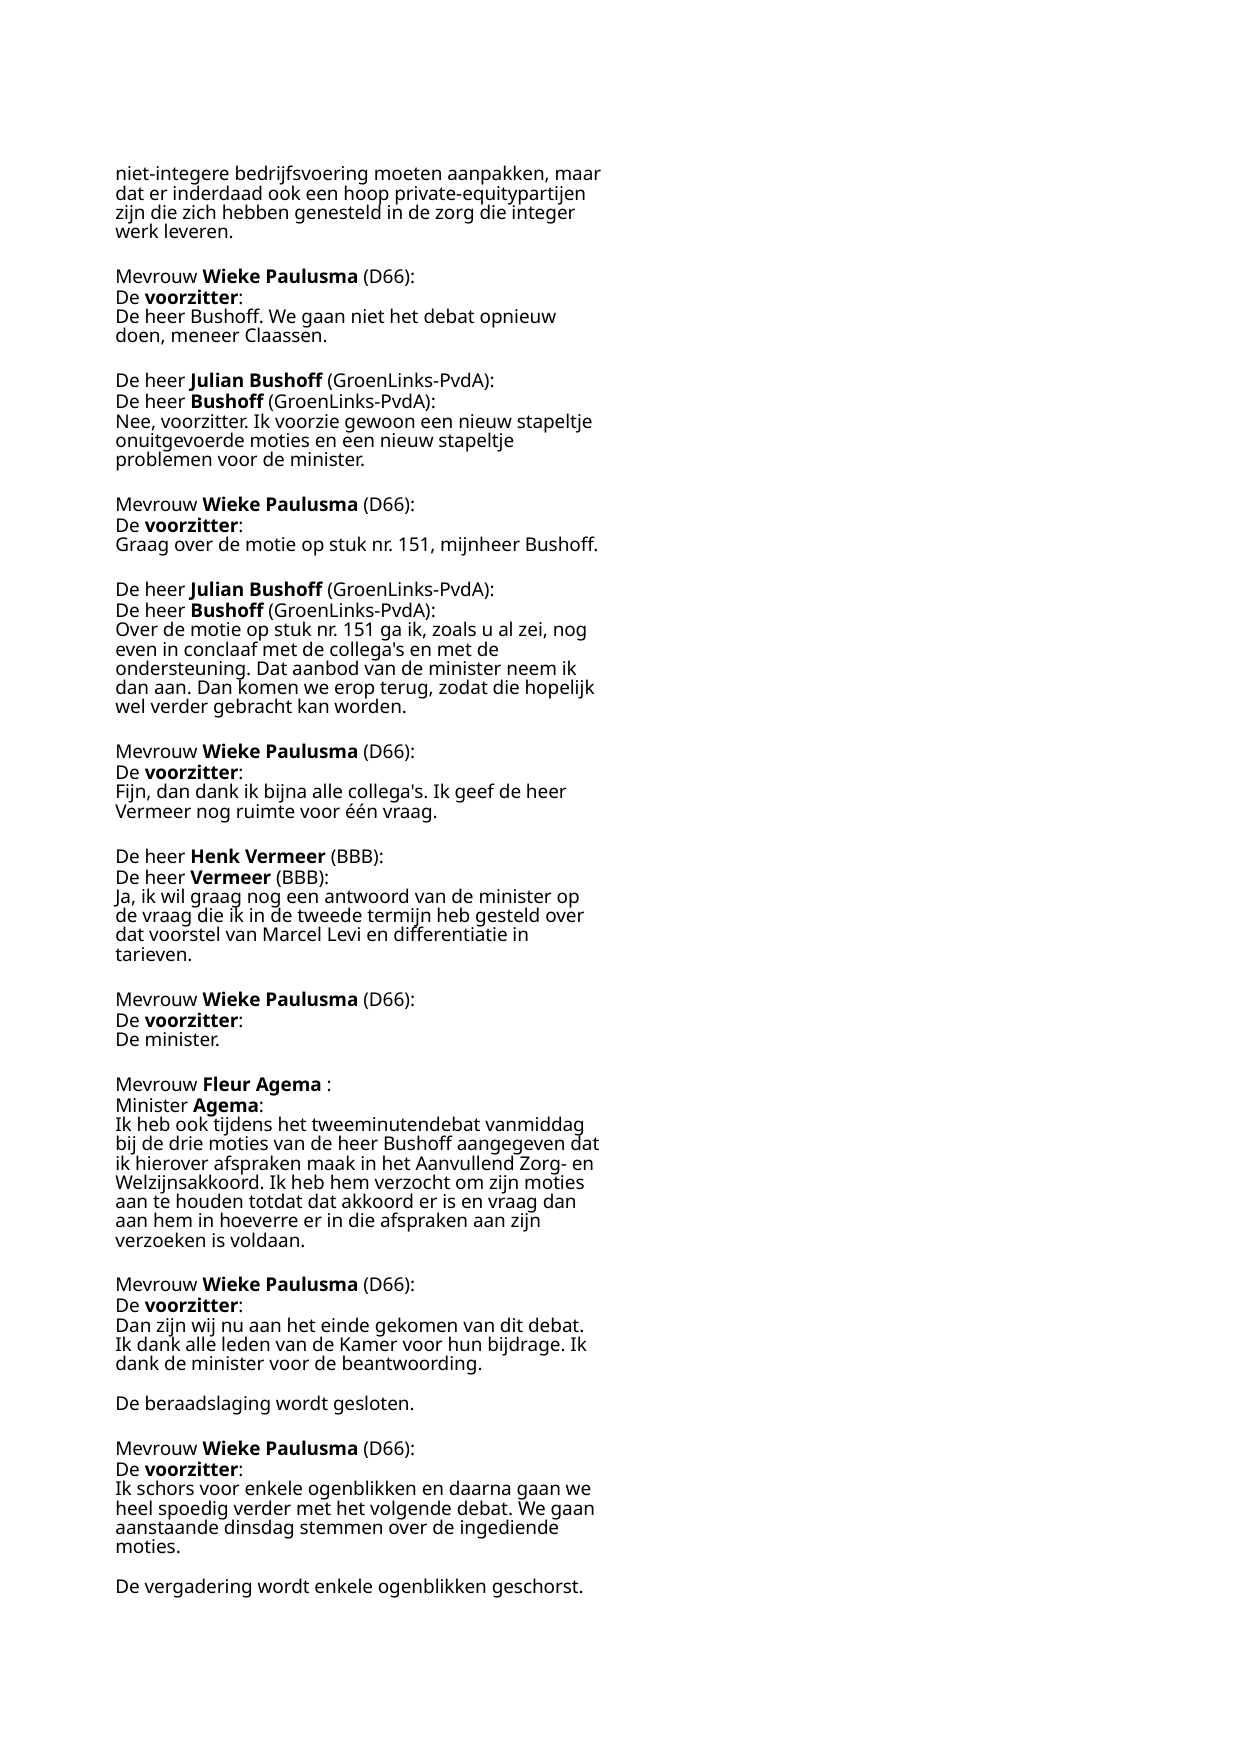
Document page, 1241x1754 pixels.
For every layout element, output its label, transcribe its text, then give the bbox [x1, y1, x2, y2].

text Mevrouw Wieke Paulusma (D66): [115, 1435, 605, 1461]
text De voorzitter: [115, 1461, 605, 1480]
text De heer Julian Bushoff (GroenLinks-PvdA): [115, 576, 605, 602]
text De vergadering wordt enkele ogenblikken geschorst. [115, 1578, 605, 1597]
text Mevrouw Wieke Paulusma (D66): [115, 738, 605, 764]
text De heer Henk Vermeer (BBB): [115, 843, 605, 869]
text Minister Agema: [115, 1097, 605, 1116]
text De heer Bushoff (GroenLinks-PvdA): [115, 393, 605, 413]
text Mevrouw Wieke Paulusma (D66): [115, 491, 605, 517]
text Over de motie op stuk nr. 151 ga ik, zoals u al zei, nog even in conclaaf met de collega's en met de ondersteuning. Dat aanbod van de minister neem ik dan aan. Dan komen we erop terug, zodat die hopelijk wel verder gebracht kan worden. [115, 621, 605, 718]
text De heer Bushoff (GroenLinks-PvdA): [115, 602, 605, 621]
text De voorzitter: [115, 1012, 605, 1031]
text De heer Bushoff. We gaan niet het debat opnieuw doen, meneer Claassen. [115, 308, 605, 347]
text Nee, voorzitter. Ik voorzie gewoon een nieuw stapeltje onuitgevoerde moties en een nieuw stapeltje problemen voor de minister. [115, 413, 605, 470]
text Mevrouw Fleur Agema : [115, 1071, 605, 1097]
text De heer Julian Bushoff (GroenLinks-PvdA): [115, 368, 605, 393]
text niet-integere bedrijfsvoering moeten aanpakken, maar dat er inderdaad ook een hoop private-equitypartijen zijn die zich hebben genesteld in de zorg die integer werk leveren. [115, 165, 605, 242]
text Ja, ik wil graag nog een antwoord van de minister op de vraag die ik in de tweede termijn heb gesteld over dat voorstel van Marcel Levi en differentiatie in tarieven. [115, 888, 605, 965]
text De voorzitter: [115, 517, 605, 536]
text Mevrouw Wieke Paulusma (D66): [115, 263, 605, 289]
text De voorzitter: [115, 1297, 605, 1317]
text Mevrouw Wieke Paulusma (D66): [115, 986, 605, 1012]
text Dan zijn wij nu aan het einde gekomen van dit debat. Ik dank alle leden van de Kamer voor hun bijdrage. Ik dank de minister voor de beantwoording. [115, 1317, 605, 1374]
text De heer Vermeer (BBB): [115, 869, 605, 888]
text Mevrouw Wieke Paulusma (D66): [115, 1272, 605, 1297]
text De voorzitter: [115, 289, 605, 308]
text Graag over de motie op stuk nr. 151, mijnheer Bushoff. [115, 536, 605, 556]
text Ik schors voor enkele ogenblikken en daarna gaan we heel spoedig verder met het volgende debat. We gaan aanstaande dinsdag stemmen over de ingediende moties. [115, 1480, 605, 1557]
text De voorzitter: [115, 764, 605, 783]
text Fijn, dan dank ik bijna alle collega's. Ik geef de heer Vermeer nog ruimte voor één vraag. [115, 783, 605, 822]
text De minister. [115, 1031, 605, 1050]
text Ik heb ook tijdens het tweeminutendebat vanmiddag bij de drie moties van de heer Bushoff aangegeven dat ik hierover afspraken maak in het Aanvullend Zorg- en Welzijnsakkoord. Ik heb hem verzocht om zijn moties aan te houden totdat dat akkoord er is en vraag dan aan hem in hoeverre er in die afspraken aan zijn verzoeken is voldaan. [115, 1116, 605, 1251]
text De beraadslaging wordt gesloten. [115, 1395, 605, 1414]
